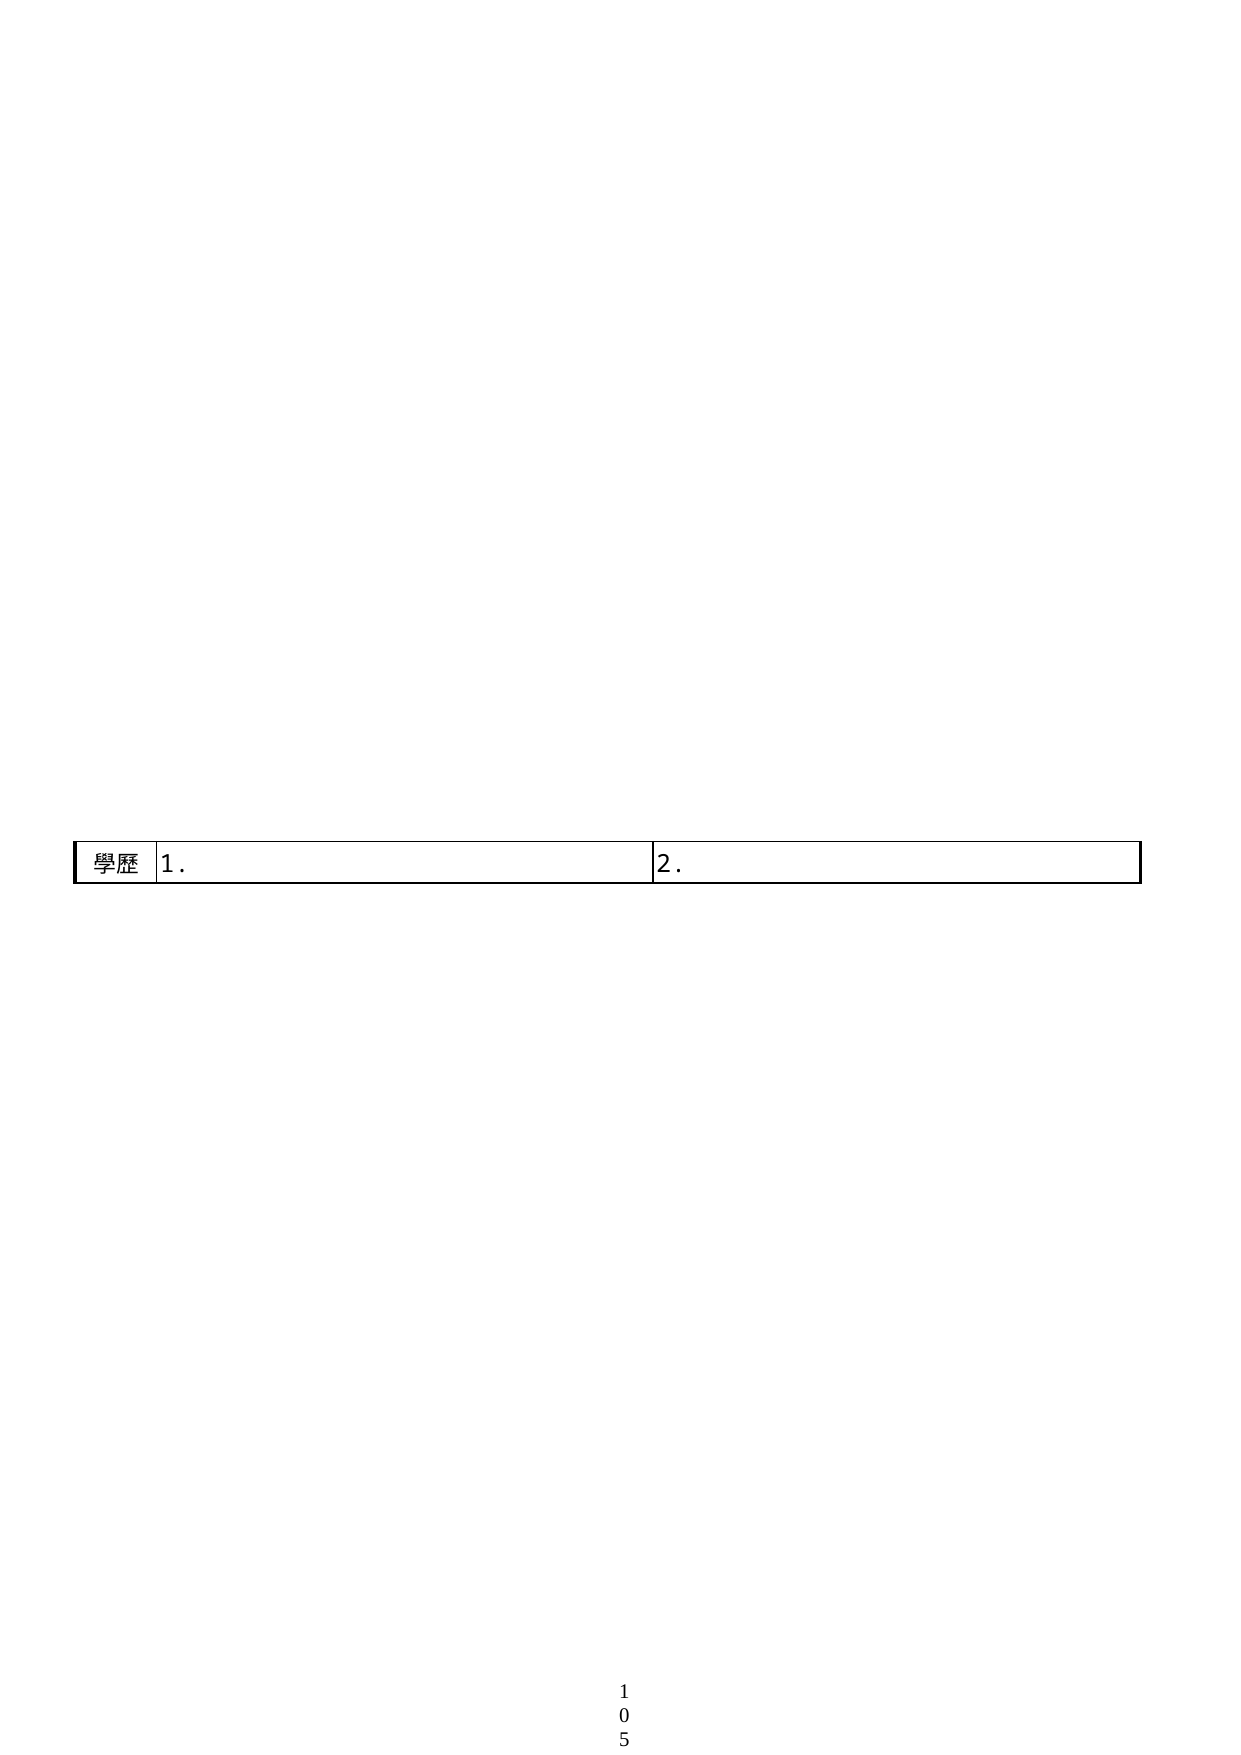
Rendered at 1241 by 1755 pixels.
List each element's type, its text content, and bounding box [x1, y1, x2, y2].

table_cell 1. [157, 842, 652, 882]
table_cell 2. [654, 842, 1139, 882]
table_cell 學歷 [77, 842, 156, 882]
